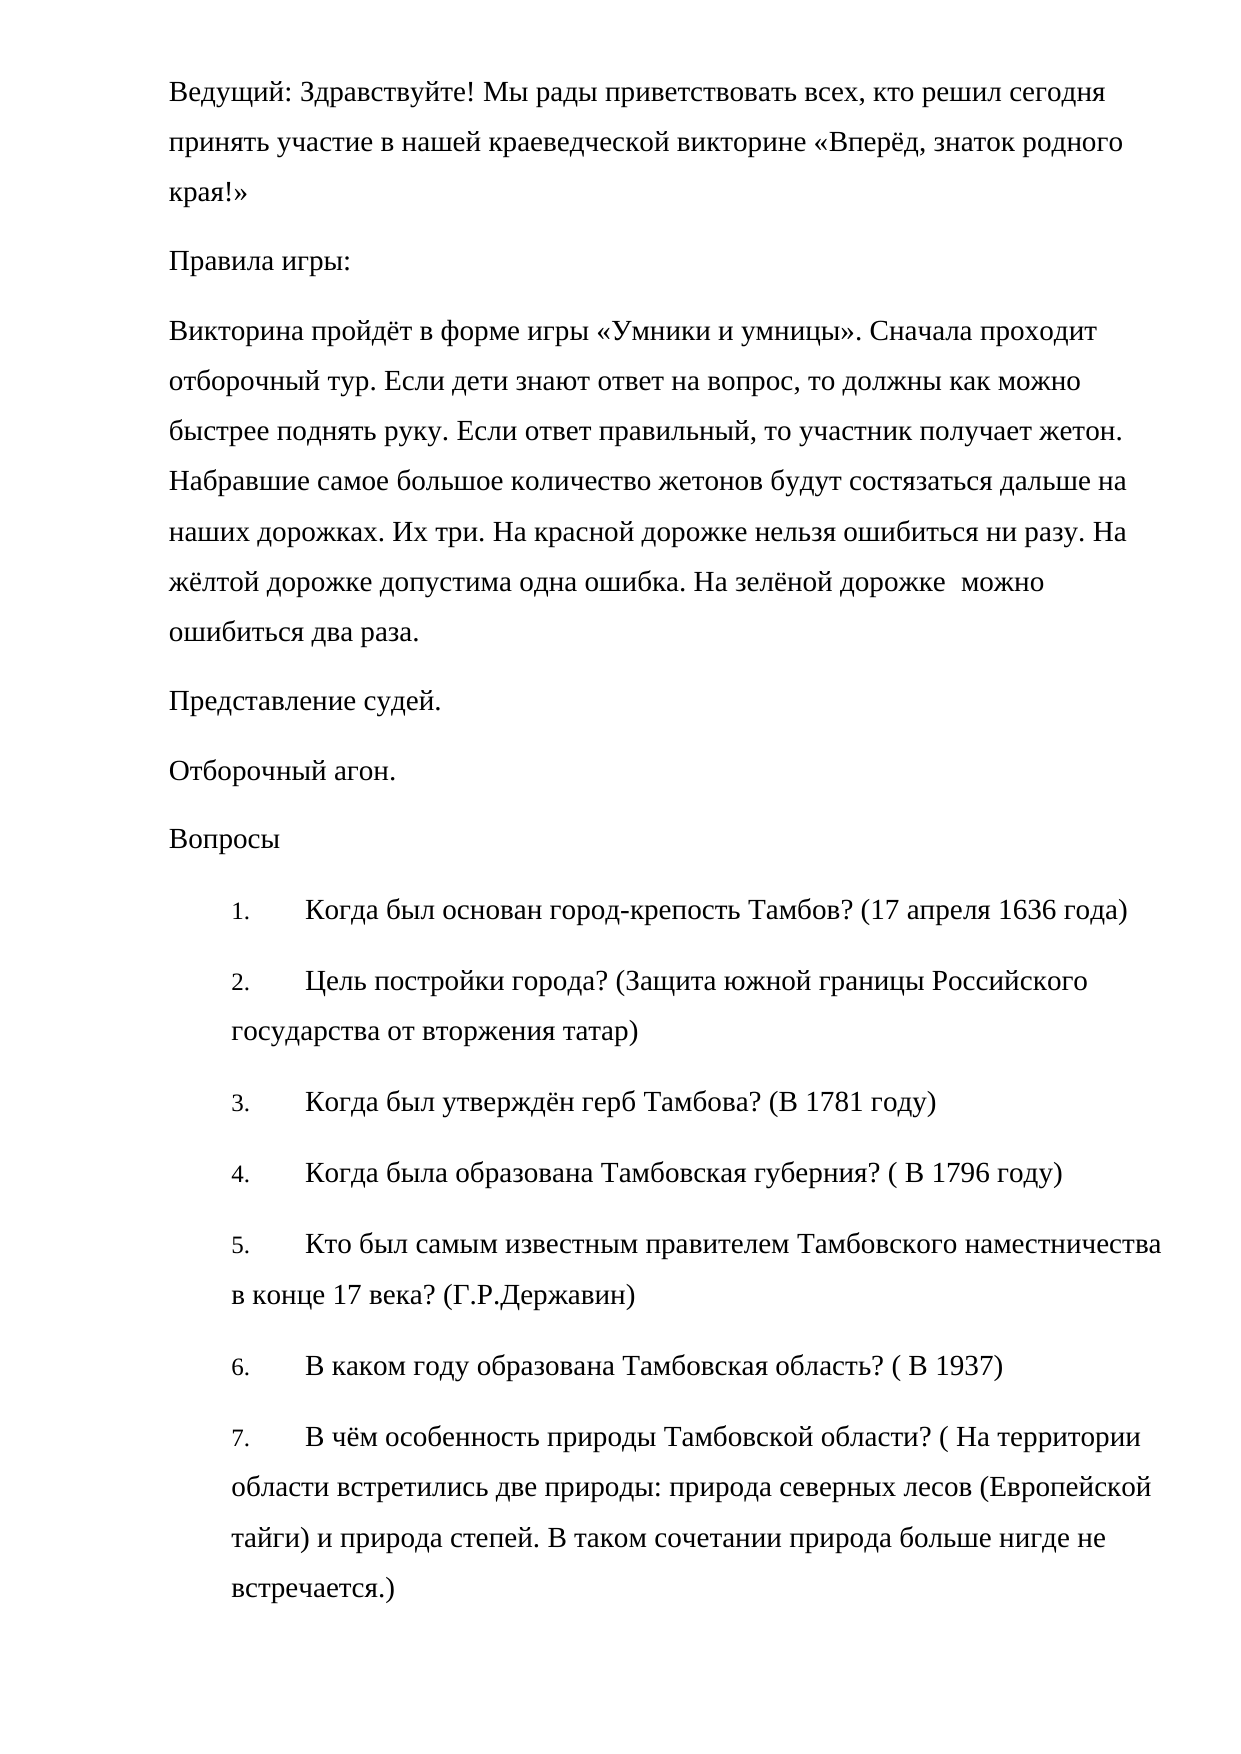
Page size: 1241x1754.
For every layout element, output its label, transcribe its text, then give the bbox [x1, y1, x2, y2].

list Кто был самым известным правителем Тамбовского наместничества в конце 17 века? (Г.Р.Державин) [231, 1227, 1162, 1311]
text Вопросы [169, 822, 1162, 855]
text Викторина пройдёт в форме игры «Умники и умницы». Сначала проходит отборочный тур. Если дети знают ответ на вопрос, то должны как можно быстрее поднять руку. Если ответ правильный, то участник получает жетон. Набравшие самое большое количество жетонов будут состязаться дальше на наших дорожках. Их три. На красной дорожке нельзя ошибиться ни разу. На жёлтой дорожке допустима одна ошибка. На зелёной дорожке можно ошибиться два раза. [169, 313, 1162, 648]
text Правила игры: [169, 243, 1162, 277]
list В чём особенность природы Тамбовской области? ( На территории области встретились две природы: природа северных лесов (Европейской тайги) и природа степей. В таком сочетании природа больше нигде не встречается.) [231, 1419, 1162, 1604]
list Цель постройки города? (Защита южной границы Российского государства от вторжения татар) [231, 963, 1162, 1047]
text Представление судей. [169, 683, 1162, 717]
list Когда был основан город-крепость Тамбов? (17 апреля 1636 года) [231, 892, 1162, 925]
list В каком году образована Тамбовская область? ( В 1937) [231, 1348, 1162, 1382]
list Когда был утверждён герб Тамбова? (В 1781 году) [231, 1084, 1162, 1118]
text Ведущий: Здравствуйте! Мы рады приветствовать всех, кто решил сегодня принять участие в нашей краеведческой викторине «Вперёд, знаток родного края!» [169, 74, 1162, 208]
text Отборочный агон. [169, 753, 1162, 786]
list Когда была образована Тамбовская губерния? ( В 1796 году) [231, 1156, 1162, 1189]
